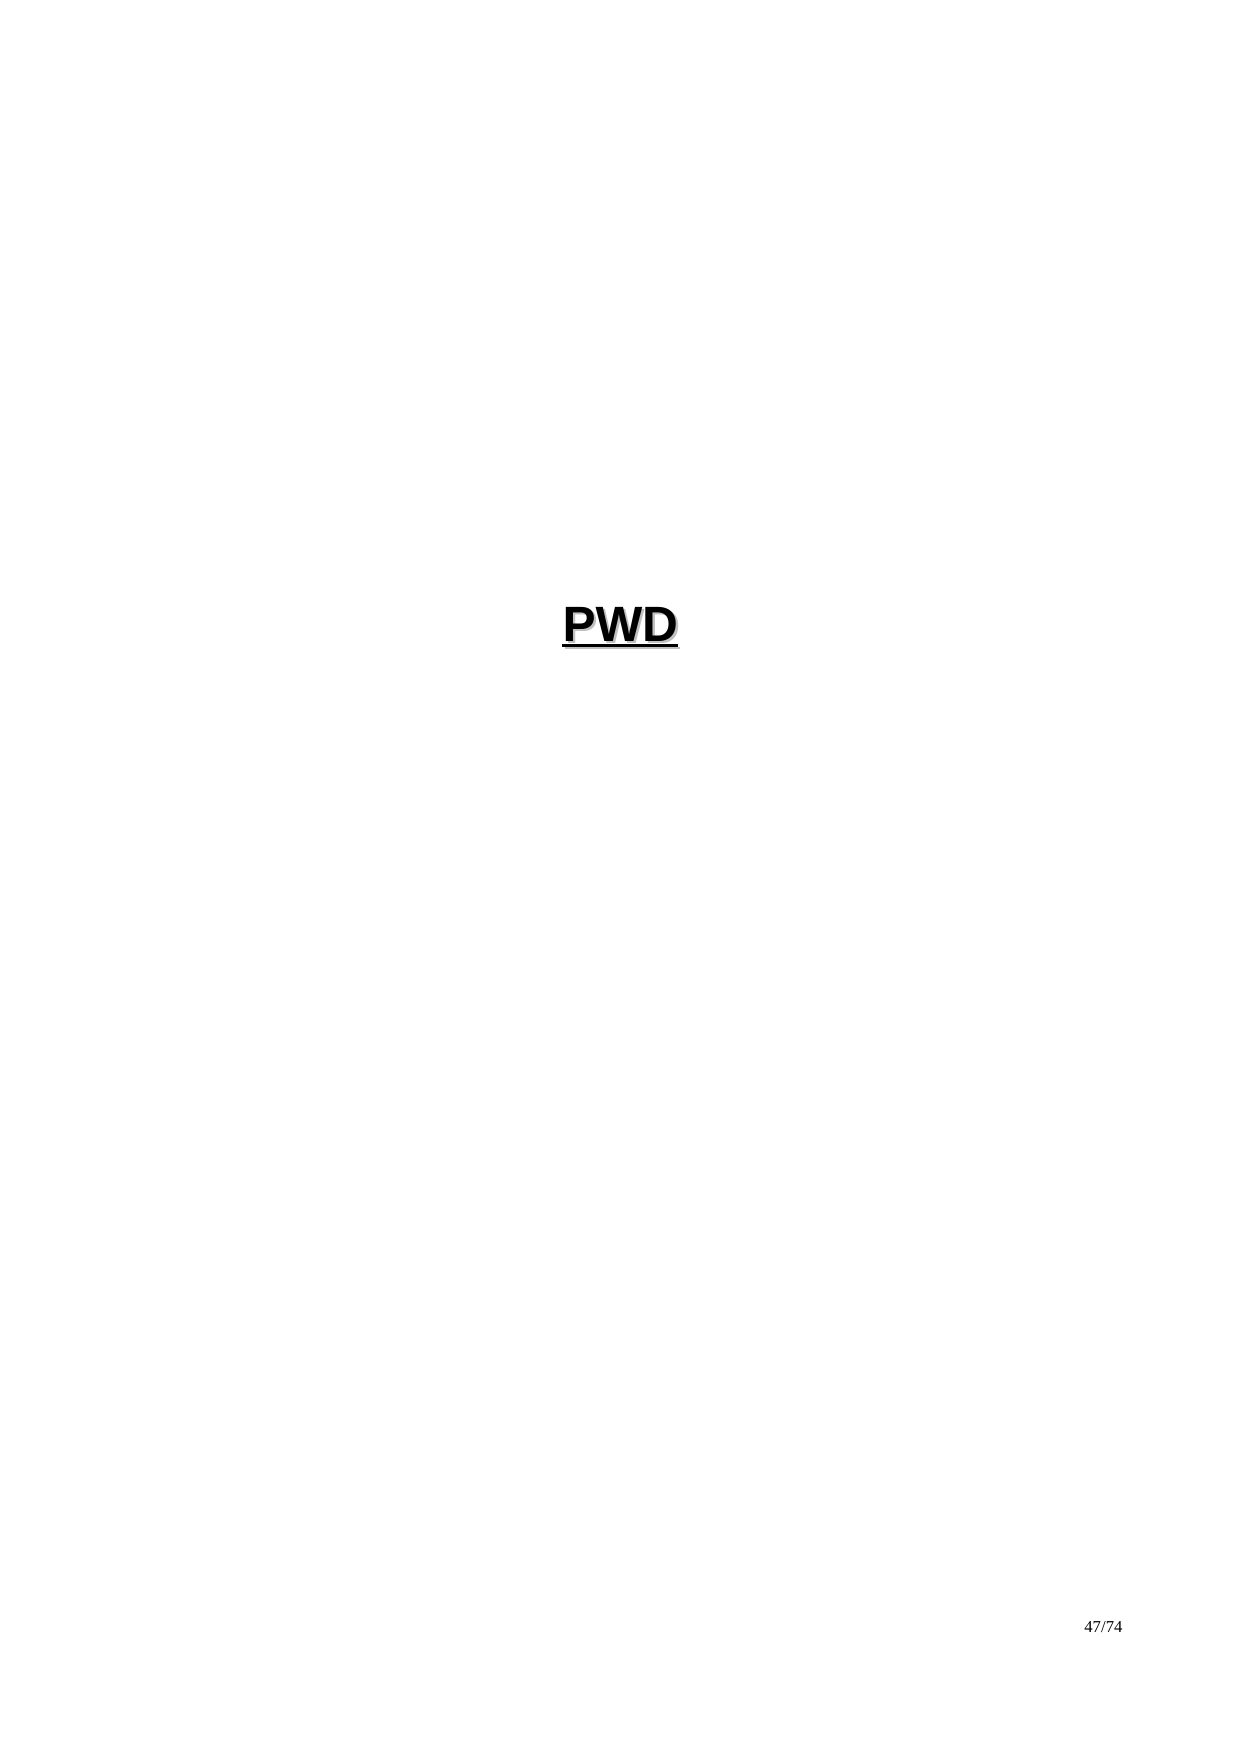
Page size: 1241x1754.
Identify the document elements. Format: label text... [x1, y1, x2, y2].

subtitle PWD [118, 595, 1122, 652]
